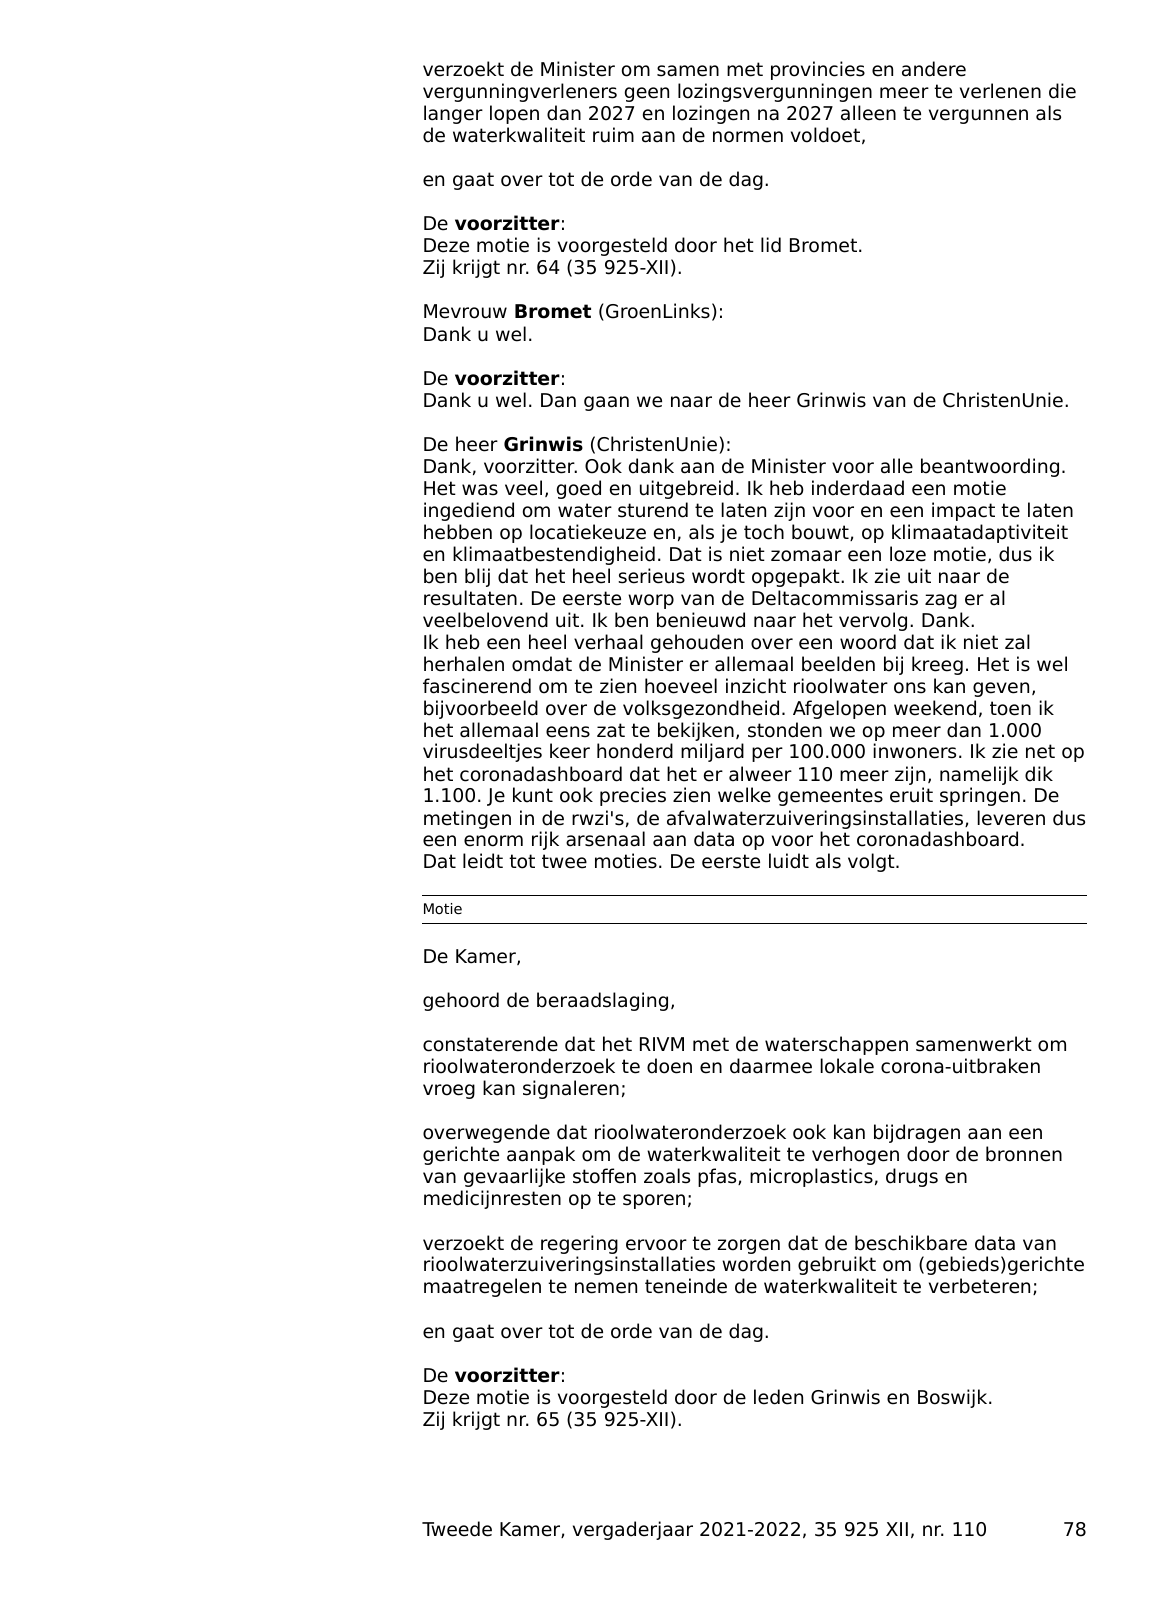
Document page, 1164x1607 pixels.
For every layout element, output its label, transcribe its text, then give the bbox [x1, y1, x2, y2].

text Deze motie is voorgesteld door de leden Grinwis en Boswijk. [422, 1387, 1087, 1409]
text Dank u wel. [422, 323, 1087, 345]
text Zij krijgt nr. 64 (35 925-XII). [422, 257, 1087, 279]
text Dat leidt tot twee moties. De eerste luidt als volgt. [422, 851, 1087, 873]
text De voorzitter: [422, 213, 1087, 235]
text Ik heb een heel verhaal gehouden over een woord dat ik niet zal herhalen omdat de Minister er allemaal beelden bij kreeg. Het is wel fascinerend om te zien hoeveel inzicht rioolwater ons kan geven, bijvoorbeeld over de volksgezondheid. Afgelopen weekend, toen ik het allemaal eens zat te bekijken, stonden we op meer dan 1.000 virusdeeltjes keer honderd miljard per 100.000 inwoners. Ik zie net op het coronadashboard dat het er alweer 110 meer zijn, namelijk dik 1.100. Je kunt ook precies zien welke gemeentes eruit springen. De metingen in de rwzi's, de afvalwaterzuiveringsinstallaties, leveren dus een enorm rijk arsenaal aan data op voor het coronadashboard. [422, 632, 1087, 851]
text Mevrouw Bromet (GroenLinks): [422, 301, 1087, 323]
text De heer Grinwis (ChristenUnie): [422, 434, 1087, 456]
table_header Motie [422, 896, 1087, 923]
text Deze motie is voorgesteld door het lid Bromet. [422, 235, 1087, 257]
text constaterende dat het RIVM met de waterschappen samenwerkt om rioolwateronderzoek te doen en daarmee lokale corona-uitbraken vroeg kan signaleren; [422, 1034, 1087, 1100]
text Zij krijgt nr. 65 (35 925-XII). [422, 1409, 1087, 1431]
text Dank u wel. Dan gaan we naar de heer Grinwis van de ChristenUnie. [422, 389, 1087, 412]
text De Kamer, [422, 946, 1087, 968]
text verzoekt de Minister om samen met provincies en andere vergunningverleners geen lozingsvergunningen meer te verlenen die langer lopen dan 2027 en lozingen na 2027 alleen te vergunnen als de waterkwaliteit ruim aan de normen voldoet, [422, 59, 1087, 147]
text Dank, voorzitter. Ook dank aan de Minister voor alle beantwoording. Het was veel, goed en uitgebreid. Ik heb inderdaad een motie ingediend om water sturend te laten zijn voor en een impact te laten hebben op locatiekeuze en, als je toch bouwt, op klimaatadaptiviteit en klimaatbestendigheid. Dat is niet zomaar een loze motie, dus ik ben blij dat het heel serieus wordt opgepakt. Ik zie uit naar de resultaten. De eerste worp van de Deltacommissaris zag er al veelbelovend uit. Ik ben benieuwd naar het vervolg. Dank. [422, 456, 1087, 632]
text De voorzitter: [422, 1365, 1087, 1387]
text overwegende dat rioolwateronderzoek ook kan bijdragen aan een gerichte aanpak om de waterkwaliteit te verhogen door de bronnen van gevaarlijke stoffen zoals pfas, microplastics, drugs en medicijnresten op te sporen; [422, 1122, 1087, 1210]
text en gaat over tot de orde van de dag. [422, 169, 1087, 191]
text De voorzitter: [422, 368, 1087, 389]
text verzoekt de regering ervoor te zorgen dat de beschikbare data van rioolwaterzuiveringsinstallaties worden gebruikt om (gebieds)gerichte maatregelen te nemen teneinde de waterkwaliteit te verbeteren; [422, 1232, 1087, 1298]
text gehoord de beraadslaging, [422, 990, 1087, 1012]
text en gaat over tot de orde van de dag. [422, 1321, 1087, 1342]
